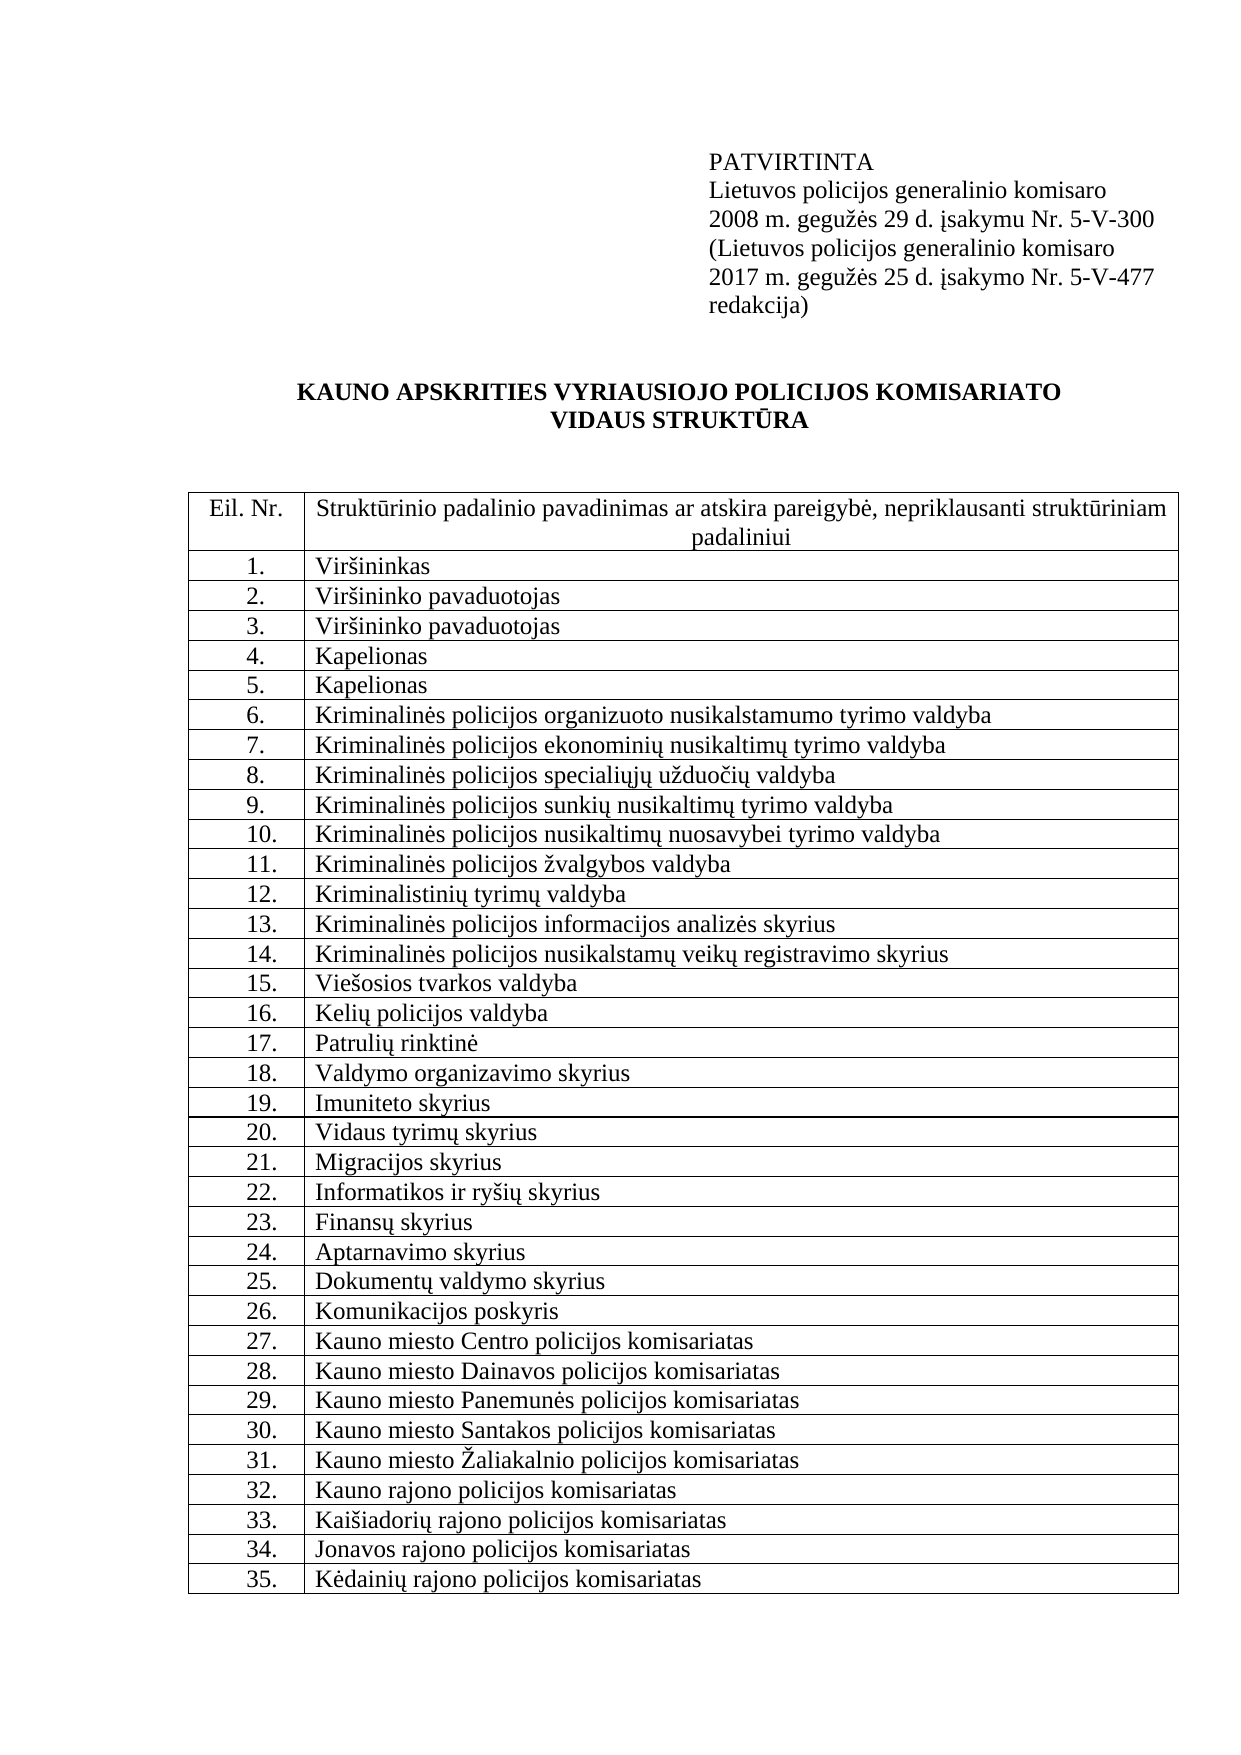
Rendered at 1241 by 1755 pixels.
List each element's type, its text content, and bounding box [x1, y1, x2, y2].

table_cell Kriminalinės policijos informacijos analizės skyrius [305, 909, 1178, 938]
table_cell Kriminalinės policijos specialiųjų užduočių valdyba [305, 760, 1178, 789]
table_cell 11. [189, 849, 304, 878]
table_cell 17. [189, 1028, 304, 1057]
table_cell 3. [189, 611, 304, 640]
table_cell 33. [189, 1505, 304, 1533]
table_cell Jonavos rajono policijos komisariatas [305, 1535, 1178, 1563]
table_cell Kauno miesto Centro policijos komisariatas [305, 1326, 1178, 1355]
table_cell 25. [189, 1266, 304, 1295]
table_cell 18. [189, 1058, 304, 1087]
table_cell Imuniteto skyrius [305, 1088, 1178, 1116]
table_cell Kauno miesto Panemunės policijos komisariatas [305, 1386, 1178, 1414]
table_cell Kriminalinės policijos ekonominių nusikaltimų tyrimo valdyba [305, 730, 1178, 759]
table_cell Vidaus tyrimų skyrius [305, 1118, 1178, 1146]
table_cell Viršininko pavaduotojas [305, 611, 1178, 640]
table_cell 20. [189, 1118, 304, 1146]
table_cell 19. [189, 1088, 304, 1116]
text redakcija) [177, 291, 1181, 319]
table_cell 15. [189, 969, 304, 997]
table_cell 24. [189, 1237, 304, 1265]
table_cell Komunikacijos poskyris [305, 1296, 1178, 1325]
text (Lietuvos policijos generalinio komisaro [177, 233, 1181, 262]
text 2008 m. gegužės 29 d. įsakymu Nr. 5-V-300 [177, 204, 1181, 233]
text 2017 m. gegužės 25 d. įsakymo Nr. 5-V-477 [177, 262, 1181, 291]
table_cell Kauno rajono policijos komisariatas [305, 1475, 1178, 1504]
table_cell 31. [189, 1445, 304, 1474]
table_cell 21. [189, 1147, 304, 1176]
table_cell Kapelionas [305, 641, 1178, 669]
table_cell Finansų skyrius [305, 1207, 1178, 1236]
table_cell Kriminalinės policijos nusikaltimų nuosavybei tyrimo valdyba [305, 820, 1178, 848]
table_cell 22. [189, 1177, 304, 1206]
table_cell 2. [189, 581, 304, 610]
table_cell 4. [189, 641, 304, 669]
table_cell 28. [189, 1356, 304, 1384]
table_cell 7. [189, 730, 304, 759]
table_cell Kriminalinės policijos nusikalstamų veikų registravimo skyrius [305, 939, 1178, 967]
table_cell Kelių policijos valdyba [305, 998, 1178, 1027]
table_cell 10. [189, 820, 304, 848]
table_cell 14. [189, 939, 304, 967]
table_cell 27. [189, 1326, 304, 1355]
table_cell 9. [189, 790, 304, 818]
table_cell Kėdainių rajono policijos komisariatas [305, 1564, 1178, 1593]
table_cell Migracijos skyrius [305, 1147, 1178, 1176]
table_cell 12. [189, 879, 304, 908]
table_cell Dokumentų valdymo skyrius [305, 1266, 1178, 1295]
table_cell 6. [189, 700, 304, 729]
table_cell Viešosios tvarkos valdyba [305, 969, 1178, 997]
table_cell Kriminalistinių tyrimų valdyba [305, 879, 1178, 908]
table_header Struktūrinio padalinio pavadinimas ar atskira pareigybė, nepriklausanti struktūriniam padaliniui [305, 493, 1178, 550]
table_cell Kriminalinės policijos sunkių nusikaltimų tyrimo valdyba [305, 790, 1178, 818]
table_cell 1. [189, 551, 304, 580]
table_header Eil. Nr. [189, 493, 304, 550]
table_cell 26. [189, 1296, 304, 1325]
table_cell Kapelionas [305, 671, 1178, 699]
table_cell Kaišiadorių rajono policijos komisariatas [305, 1505, 1178, 1533]
table_cell 32. [189, 1475, 304, 1504]
text Lietuvos policijos generalinio komisaro [177, 176, 1181, 204]
table_cell Kauno miesto Santakos policijos komisariatas [305, 1415, 1178, 1444]
table_cell 16. [189, 998, 304, 1027]
table_cell Aptarnavimo skyrius [305, 1237, 1178, 1265]
text PATVIRTINTA [177, 147, 1181, 176]
table_cell Kauno miesto Dainavos policijos komisariatas [305, 1356, 1178, 1384]
table_cell 23. [189, 1207, 304, 1236]
table_cell 29. [189, 1386, 304, 1414]
table_cell Viršininko pavaduotojas [305, 581, 1178, 610]
table_cell Valdymo organizavimo skyrius [305, 1058, 1178, 1087]
table_cell 35. [189, 1564, 304, 1593]
table_cell Viršininkas [305, 551, 1178, 580]
table_cell Kriminalinės policijos organizuoto nusikalstamumo tyrimo valdyba [305, 700, 1178, 729]
table_cell 13. [189, 909, 304, 938]
table_cell Kriminalinės policijos žvalgybos valdyba [305, 849, 1178, 878]
text KAUNO APSKRITIES VYRIAUSIOJO POLICIJOS KOMISARIATO [177, 377, 1181, 406]
table_cell 34. [189, 1535, 304, 1563]
table_cell Informatikos ir ryšių skyrius [305, 1177, 1178, 1206]
table_cell Kauno miesto Žaliakalnio policijos komisariatas [305, 1445, 1178, 1474]
table_cell 30. [189, 1415, 304, 1444]
table_cell 5. [189, 671, 304, 699]
text VIDAUS STRUKTŪRA [177, 406, 1181, 434]
table_cell Patrulių rinktinė [305, 1028, 1178, 1057]
table_cell 8. [189, 760, 304, 789]
